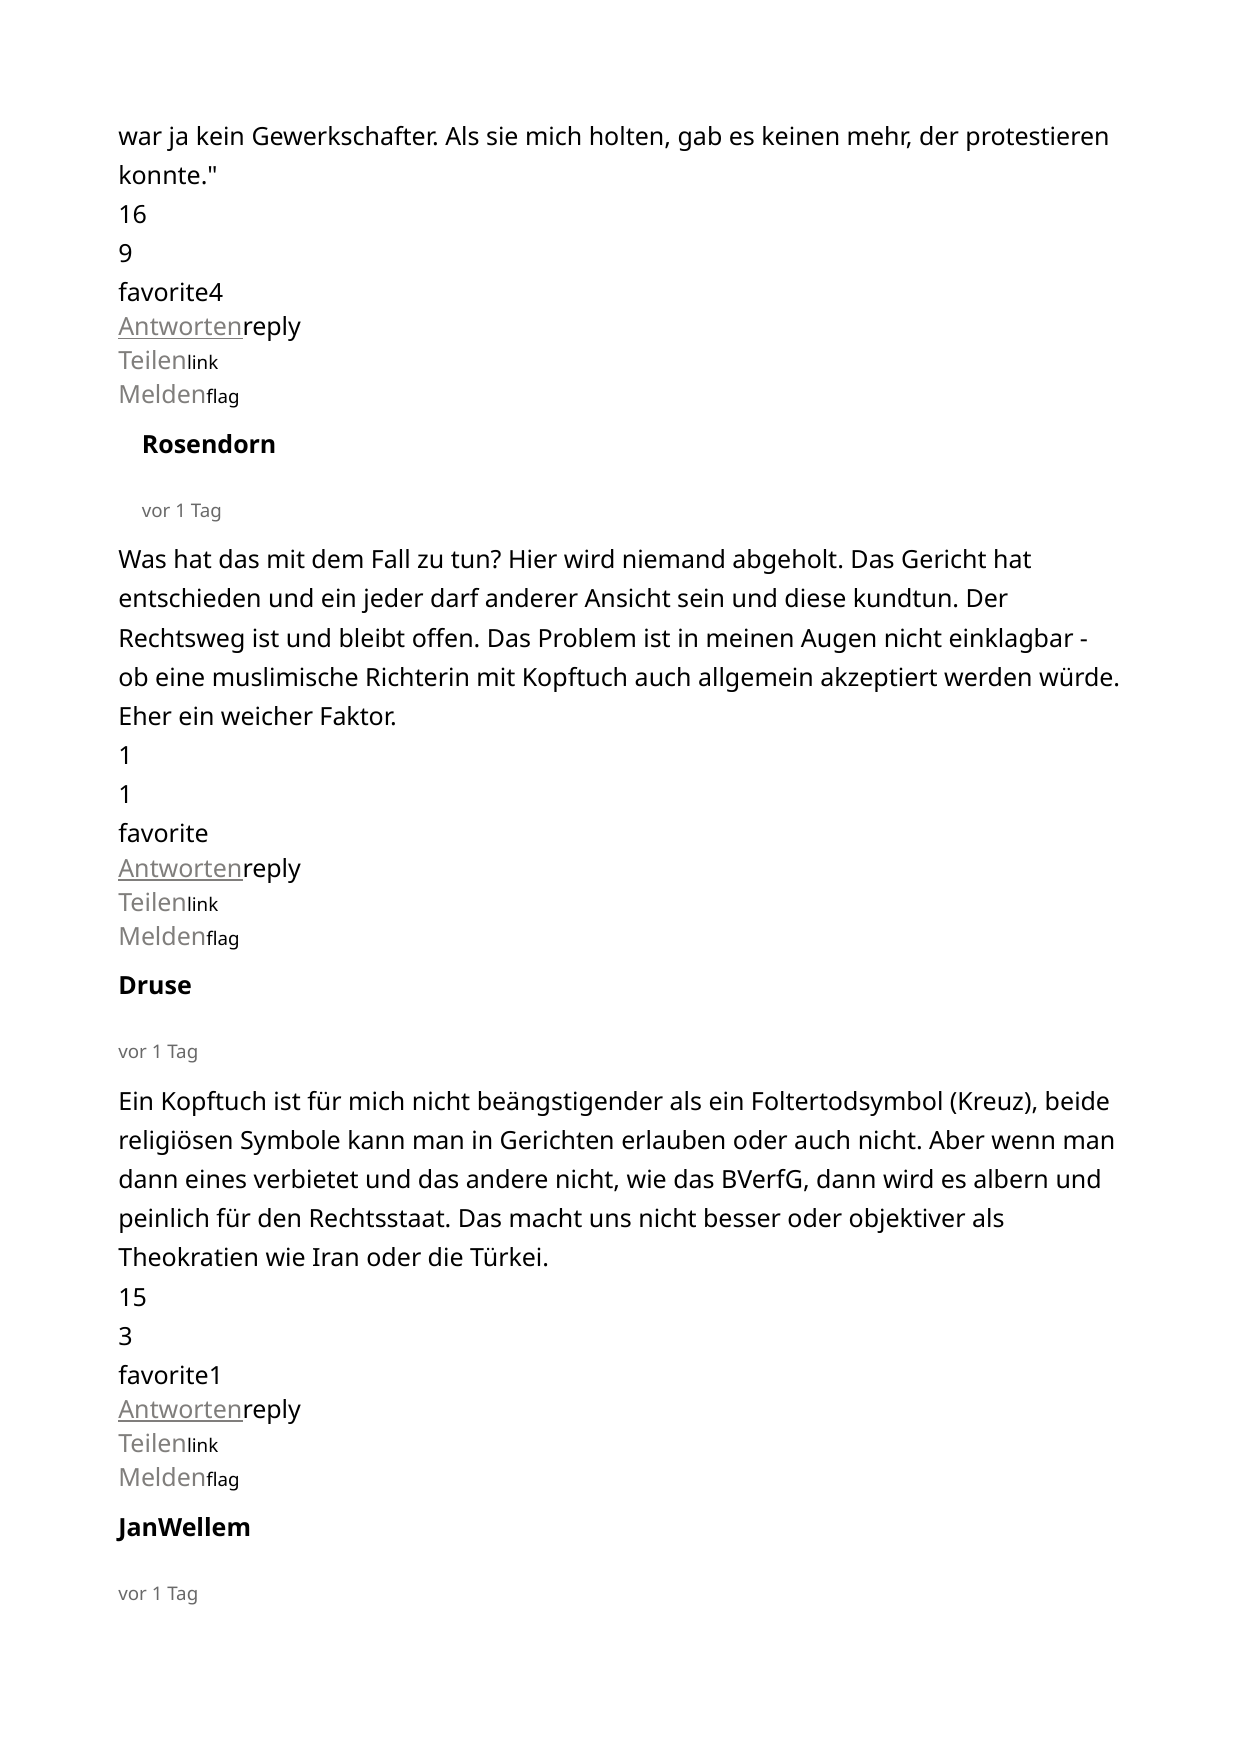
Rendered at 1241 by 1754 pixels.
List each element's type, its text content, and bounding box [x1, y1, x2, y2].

text Antwortenreply [118, 1392, 1122, 1426]
text 1 [118, 738, 1122, 772]
text 1 [118, 777, 1122, 811]
text 3 [118, 1318, 1122, 1352]
text Antwortenreply [118, 850, 1122, 884]
text Meldenflag [118, 918, 1122, 952]
text favorite4 [118, 275, 1122, 309]
text vor 1 Tag [142, 497, 1117, 523]
text JanWellem [118, 1509, 1114, 1543]
text Ein Kopftuch ist für mich nicht beängstigender als ein Foltertodsymbol (Kreuz), beide religiösen Symbole kann man in Gerichten erlauben oder auch nicht. Aber wenn man dann eines verbietet und das andere nicht, wie das BVerfG, dann wird es albern und peinlich für den Rechtsstaat. Das macht uns nicht besser oder objektiver als Theokratien wie Iran oder die Türkei. [118, 1083, 1122, 1274]
text Antwortenreply [118, 309, 1122, 343]
text vor 1 Tag [118, 1038, 1117, 1064]
text 15 [118, 1279, 1122, 1313]
text Was hat das mit dem Fall zu tun? Hier wird niemand abgeholt. Das Gericht hat entschieden und ein jeder darf anderer Ansicht sein und diese kundtun. Der Rechtsweg ist und bleibt offen. Das Problem ist in meinen Augen nicht einklagbar - ob eine muslimische Richterin mit Kopftuch auch allgemein akzeptiert werden würde. Eher ein weicher Faktor. [118, 542, 1122, 733]
text war ja kein Gewerkschafter. Als sie mich holten, gab es keinen mehr, der protestieren konnte." [118, 118, 1122, 191]
text 9 [118, 236, 1122, 270]
text Meldenflag [118, 1460, 1122, 1494]
text favorite [118, 816, 1122, 850]
text Meldenflag [118, 377, 1122, 411]
text 16 [118, 196, 1122, 231]
text Rosendorn [142, 427, 1114, 461]
text Druse [118, 968, 1114, 1002]
text Teilenlink [118, 1426, 1122, 1460]
text Teilenlink [118, 343, 1122, 377]
text Teilenlink [118, 884, 1122, 918]
text vor 1 Tag [118, 1580, 1117, 1605]
text favorite1 [118, 1357, 1122, 1392]
